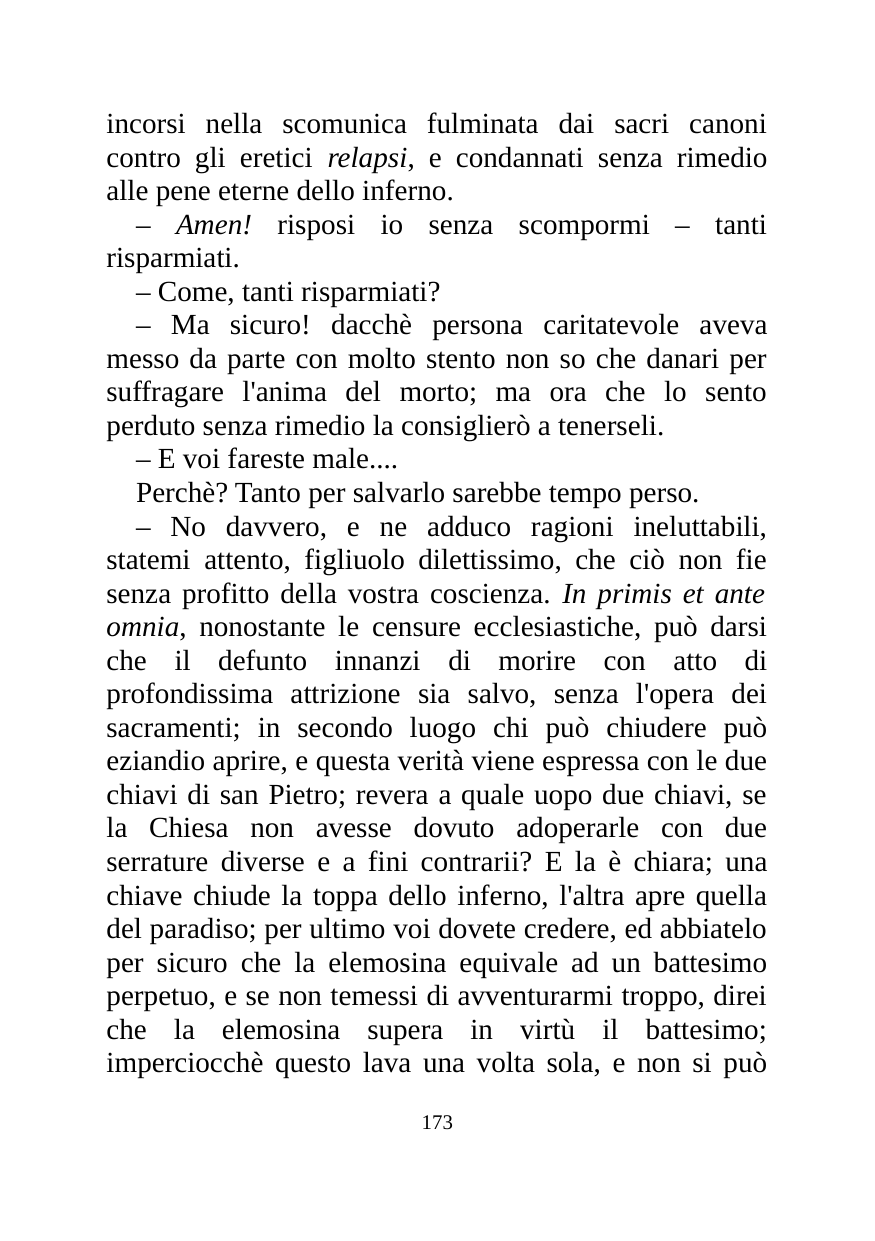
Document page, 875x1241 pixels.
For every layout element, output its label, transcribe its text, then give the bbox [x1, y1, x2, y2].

text incorsi nella scomunica fulminata dai sacri canoni contro gli eretici relapsi, e condannati senza rimedio alle pene eterne dello inferno. [106, 106, 768, 207]
text – E voi fareste male.... [106, 442, 768, 475]
text – Ma sicuro! dacchè persona caritatevole aveva messo da parte con molto stento non so che danari per suffragare l'anima del morto; ma ora che lo sento perduto senza rimedio la consiglierò a tenerseli. [106, 307, 768, 442]
text – No davvero, e ne adduco ragioni ineluttabili, statemi attento, figliuolo dilettissimo, che ciò non fie senza profitto della vostra coscienza. In primis et ante omnia, nonostante le censure ecclesiastiche, può darsi che il defunto innanzi di morire con atto di profondissima attrizione sia salvo, senza l'opera dei sacramenti; in secondo luogo chi può chiudere può eziandio aprire, e questa verità viene espressa con le due chiavi di san Pietro; revera a quale uopo due chiavi, se la Chiesa non avesse dovuto adoperarle con due serrature diverse e a fini contrarii? E la è chiara; una chiave chiude la toppa dello inferno, l'altra apre quella del paradiso; per ultimo voi dovete credere, ed abbiatelo per sicuro che la elemosina equivale ad un battesimo perpetuo, e se non temessi di avventurarmi troppo, direi che la elemosina supera in virtù il battesimo; imperciocchè questo lava una volta sola, e non si può [106, 509, 768, 1079]
text – Come, tanti risparmiati? [106, 274, 768, 307]
text – Amen! risposi io senza scompormi – tanti risparmiati. [106, 207, 768, 274]
text Perchè? Tanto per salvarlo sarebbe tempo perso. [106, 475, 768, 509]
